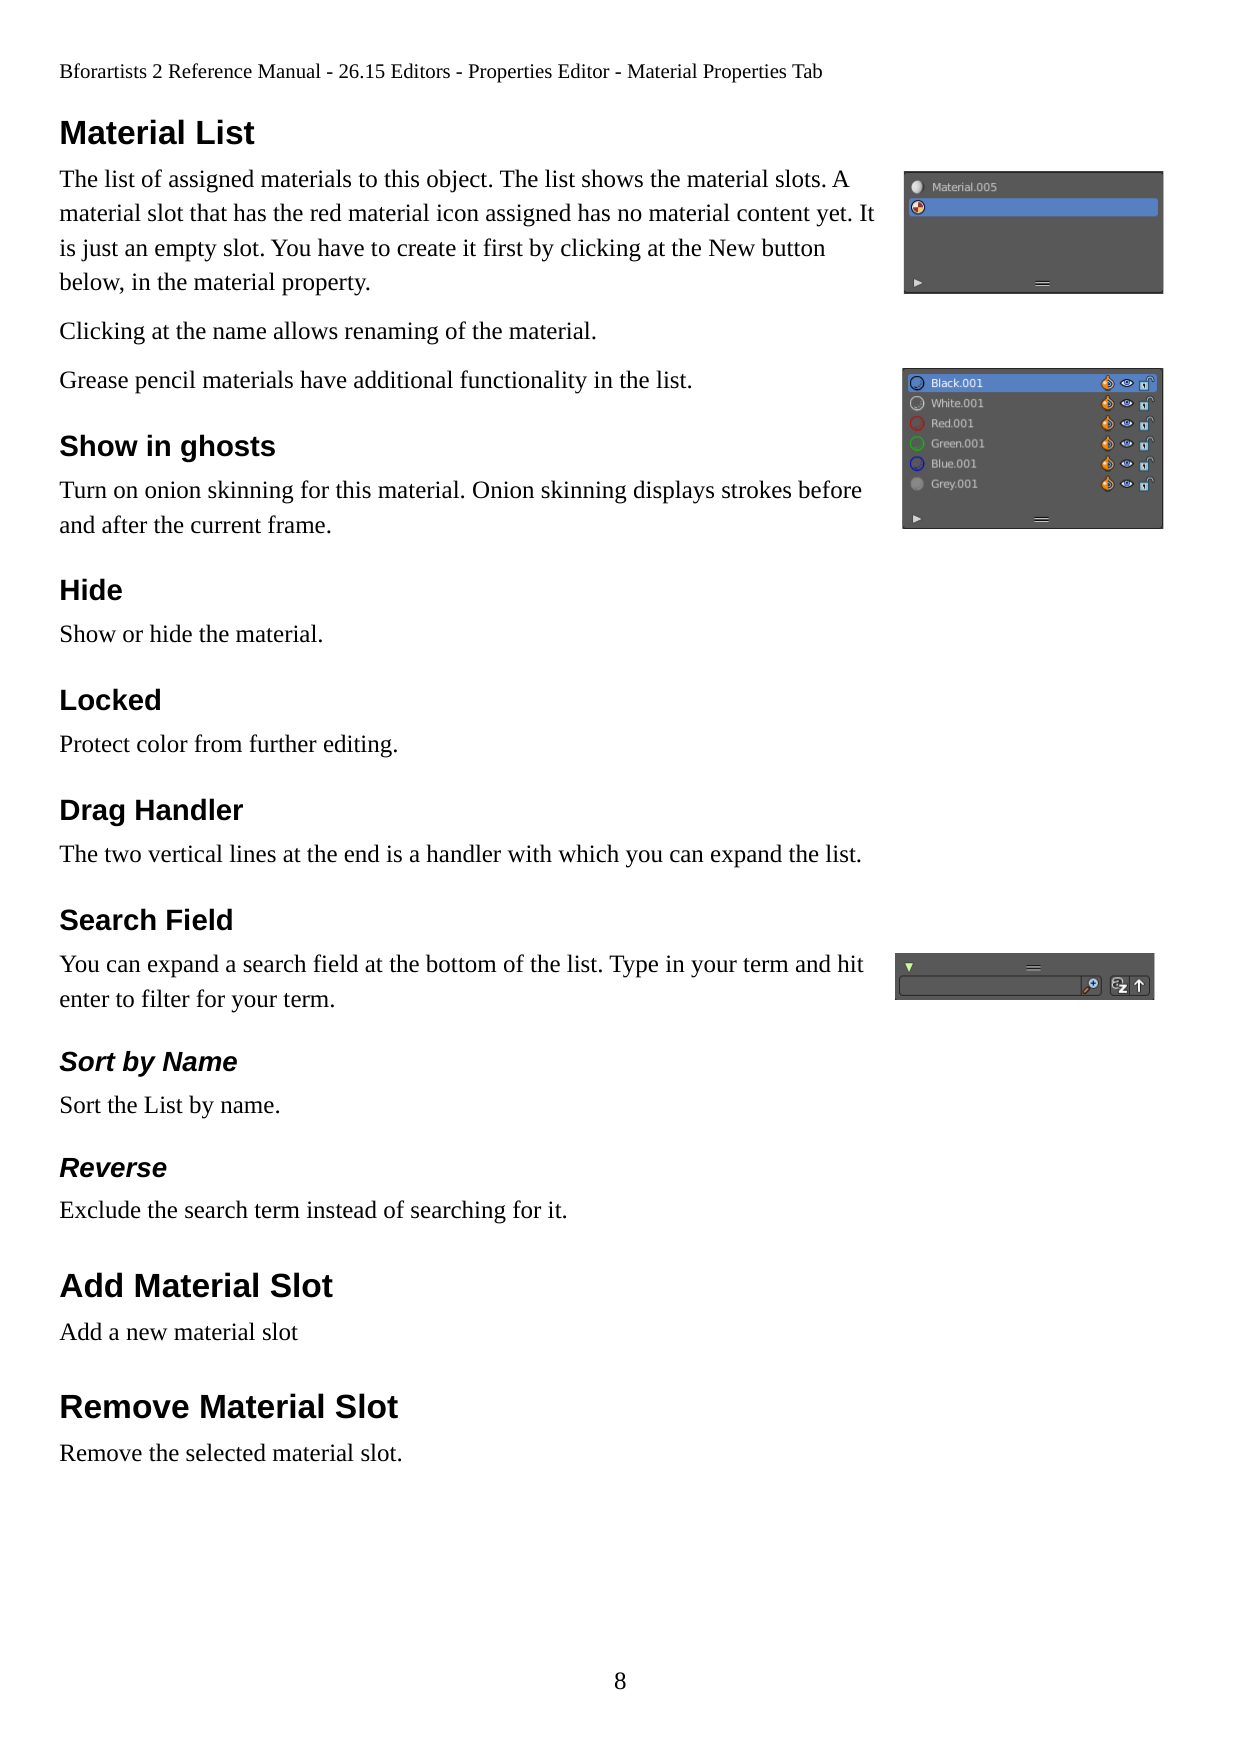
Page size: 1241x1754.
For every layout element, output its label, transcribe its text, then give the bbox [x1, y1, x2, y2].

subtitle Show in ghosts [59, 429, 902, 463]
subtitle Search Field [59, 903, 1181, 937]
subtitle [1164, 429, 1181, 463]
picture [903, 171, 1164, 294]
subtitle Sort by Name [59, 1045, 1181, 1077]
picture [902, 368, 1164, 529]
text The two vertical lines at the end is a handler with which you can expand the list. [59, 839, 1181, 868]
text Show or hide the material. [59, 619, 1181, 648]
subtitle Material List [59, 113, 1181, 151]
subtitle Drag Handler [59, 793, 1181, 827]
text Exclude the search term instead of searching for it. [59, 1196, 1181, 1224]
picture [895, 953, 1155, 1000]
text Sort the List by name. [59, 1090, 1181, 1118]
text Protect color from further editing. [59, 729, 1181, 758]
subtitle Locked [59, 683, 1181, 717]
subtitle Add Material Slot [59, 1266, 1181, 1304]
text Turn on onion skinning for this material. Onion skinning displays strokes before and after the current frame. [59, 475, 1181, 538]
text You can expand a search field at the bottom of the list. Type in your term and hit enter to filter for your term. [59, 949, 1181, 1012]
subtitle Hide [59, 573, 1181, 607]
text Add a new material slot [59, 1317, 1181, 1345]
text Grease pencil materials have additional functionality in the list. [59, 365, 1181, 394]
subtitle Remove Material Slot [59, 1387, 1181, 1425]
subtitle Reverse [59, 1151, 1181, 1183]
text The list of assigned materials to this object. The list shows the material slots. A material slot that has the red material icon assigned has no material content yet. It is just an empty slot. You have to create it first by clicking at the New button below, in the material property. [59, 164, 1181, 296]
text Clicking at the name allows renaming of the material. [59, 316, 1181, 345]
text Remove the selected material slot. [59, 1438, 1181, 1466]
